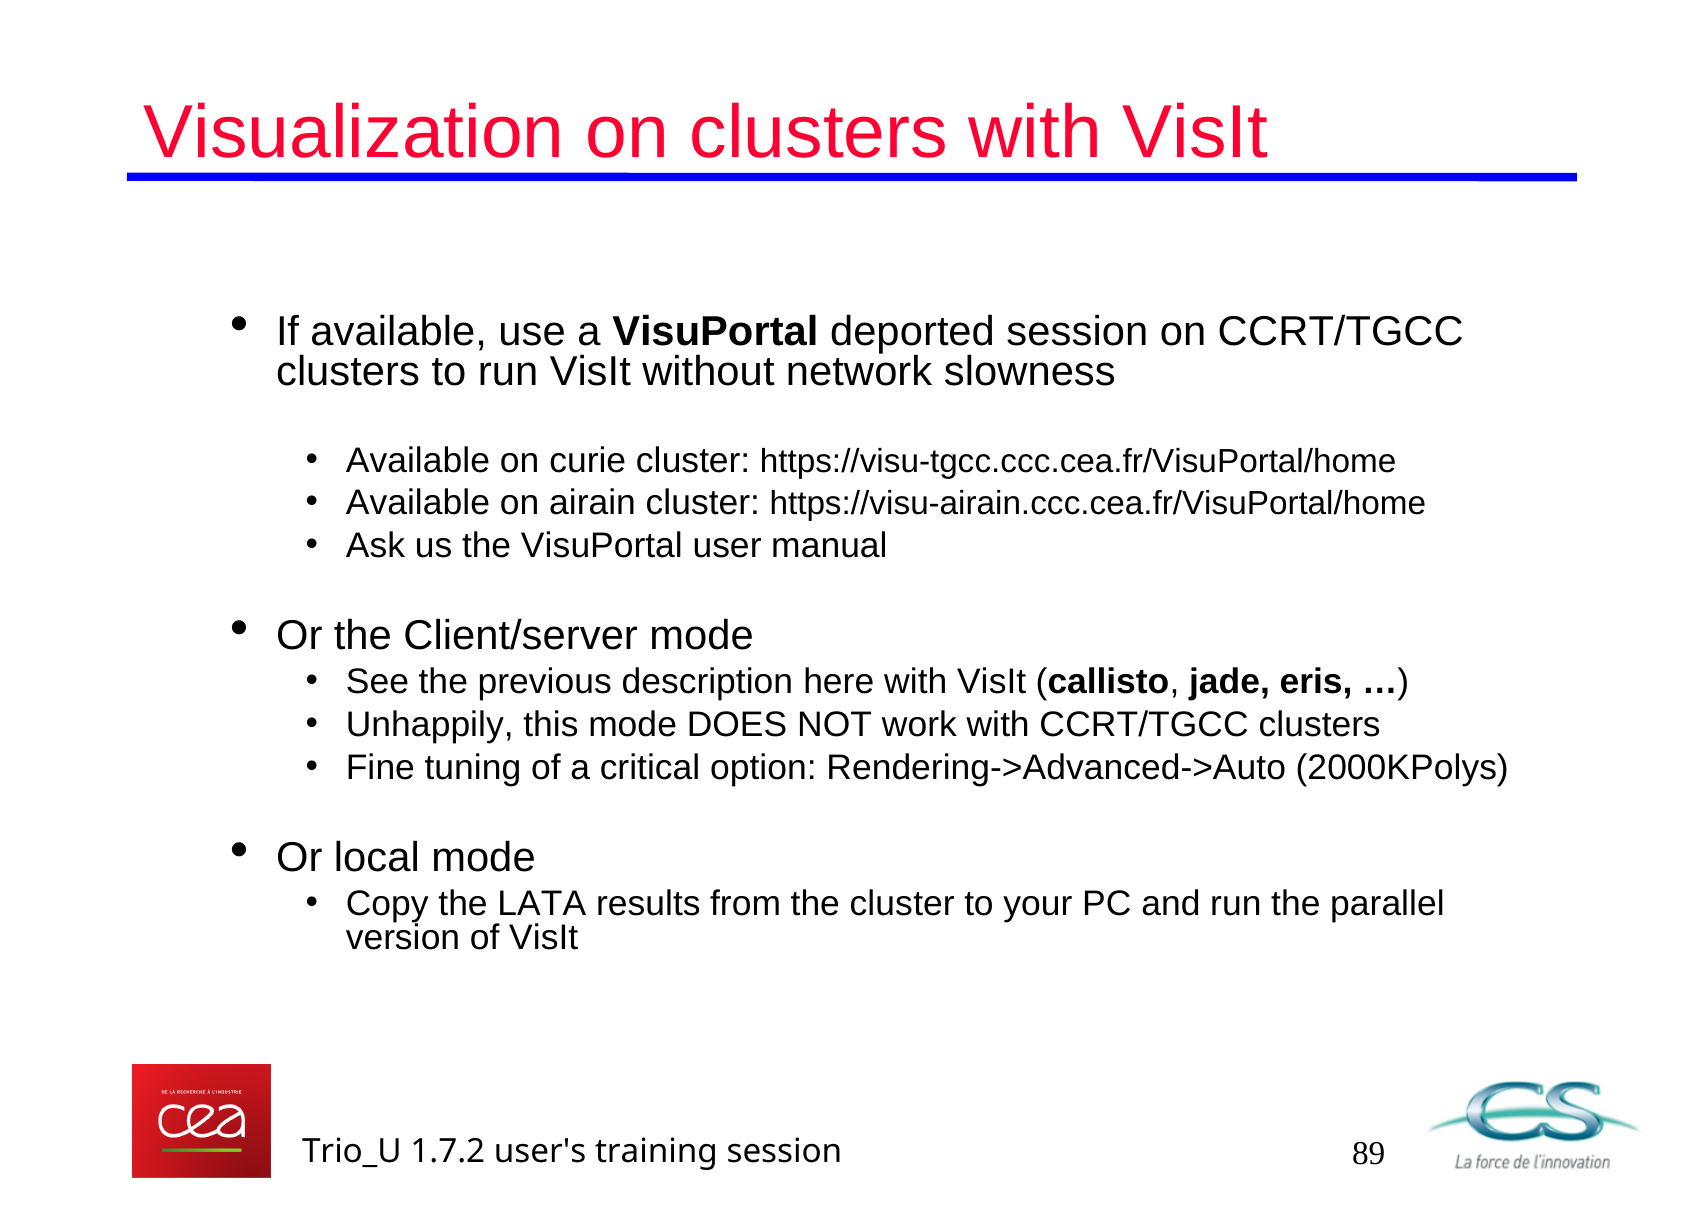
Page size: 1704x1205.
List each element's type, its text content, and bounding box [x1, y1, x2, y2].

list If available, use a VisuPortal deported session on CCRT/TGCC clusters to run VisIt without network slowness Available on curie cluster: https://visu-tgcc.ccc.cea.fr/VisuPortal/home Available on airain cluster: https://visu-airain.ccc.cea.fr/VisuPortal/home Ask us the VisuPortal user manual Or the Client/server mode See the previous description here with VisIt (callisto, jade, eris, …) Unhappily, this mode DOES NOT work with CCRT/TGCC clusters Fine tuning of a critical option: Rendering->Advanced->Auto (2000KPolys) Or local mode Copy the LATA results from the cluster to your PC and run the parallel version of VisIt [131, 235, 1580, 1075]
picture [132, 1075, 271, 1178]
title Visualization on clusters with VisIt [127, 39, 1577, 215]
picture [1423, 1072, 1648, 1179]
